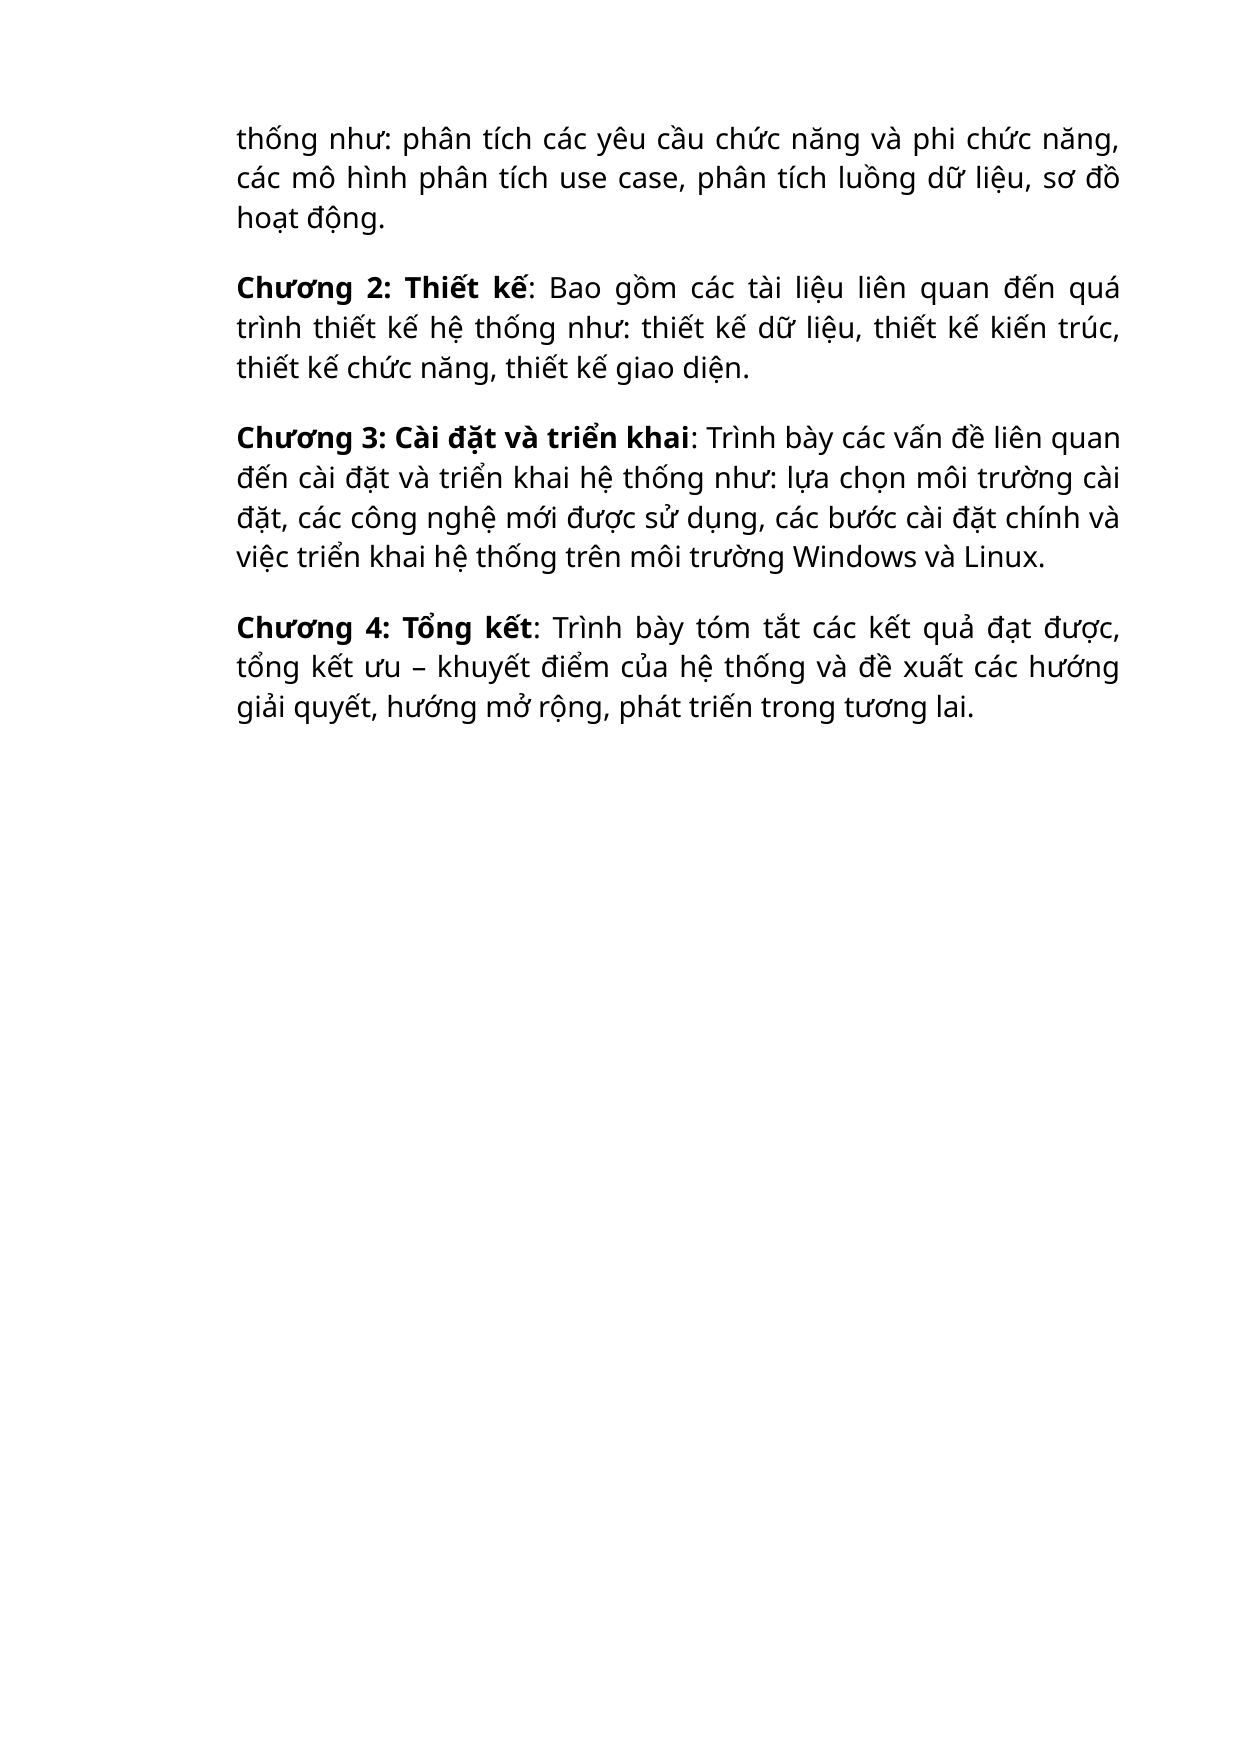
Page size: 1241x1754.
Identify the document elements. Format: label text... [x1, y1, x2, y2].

text thống như: phân tích các yêu cầu chức năng và phi chức năng, các mô hình phân tích use case, phân tích luồng dữ liệu, sơ đồ hoạt động. [236, 118, 1122, 237]
text Chương 3: Cài đặt và triển khai: Trình bày các vấn đề liên quan đến cài đặt và triển khai hệ thống như: lựa chọn môi trường cài đặt, các công nghệ mới được sử dụng, các bước cài đặt chính và việc triển khai hệ thống trên môi trường Windows và Linux. [236, 417, 1122, 576]
text Chương 2: Thiết kế: Bao gồm các tài liệu liên quan đến quá trình thiết kế hệ thống như: thiết kế dữ liệu, thiết kế kiến trúc, thiết kế chức năng, thiết kế giao diện. [236, 268, 1122, 387]
text Chương 4: Tổng kết: Trình bày tóm tắt các kết quả đạt được, tổng kết ưu – khuyết điểm của hệ thống và đề xuất các hướng giải quyết, hướng mở rộng, phát triến trong tương lai. [236, 607, 1122, 726]
